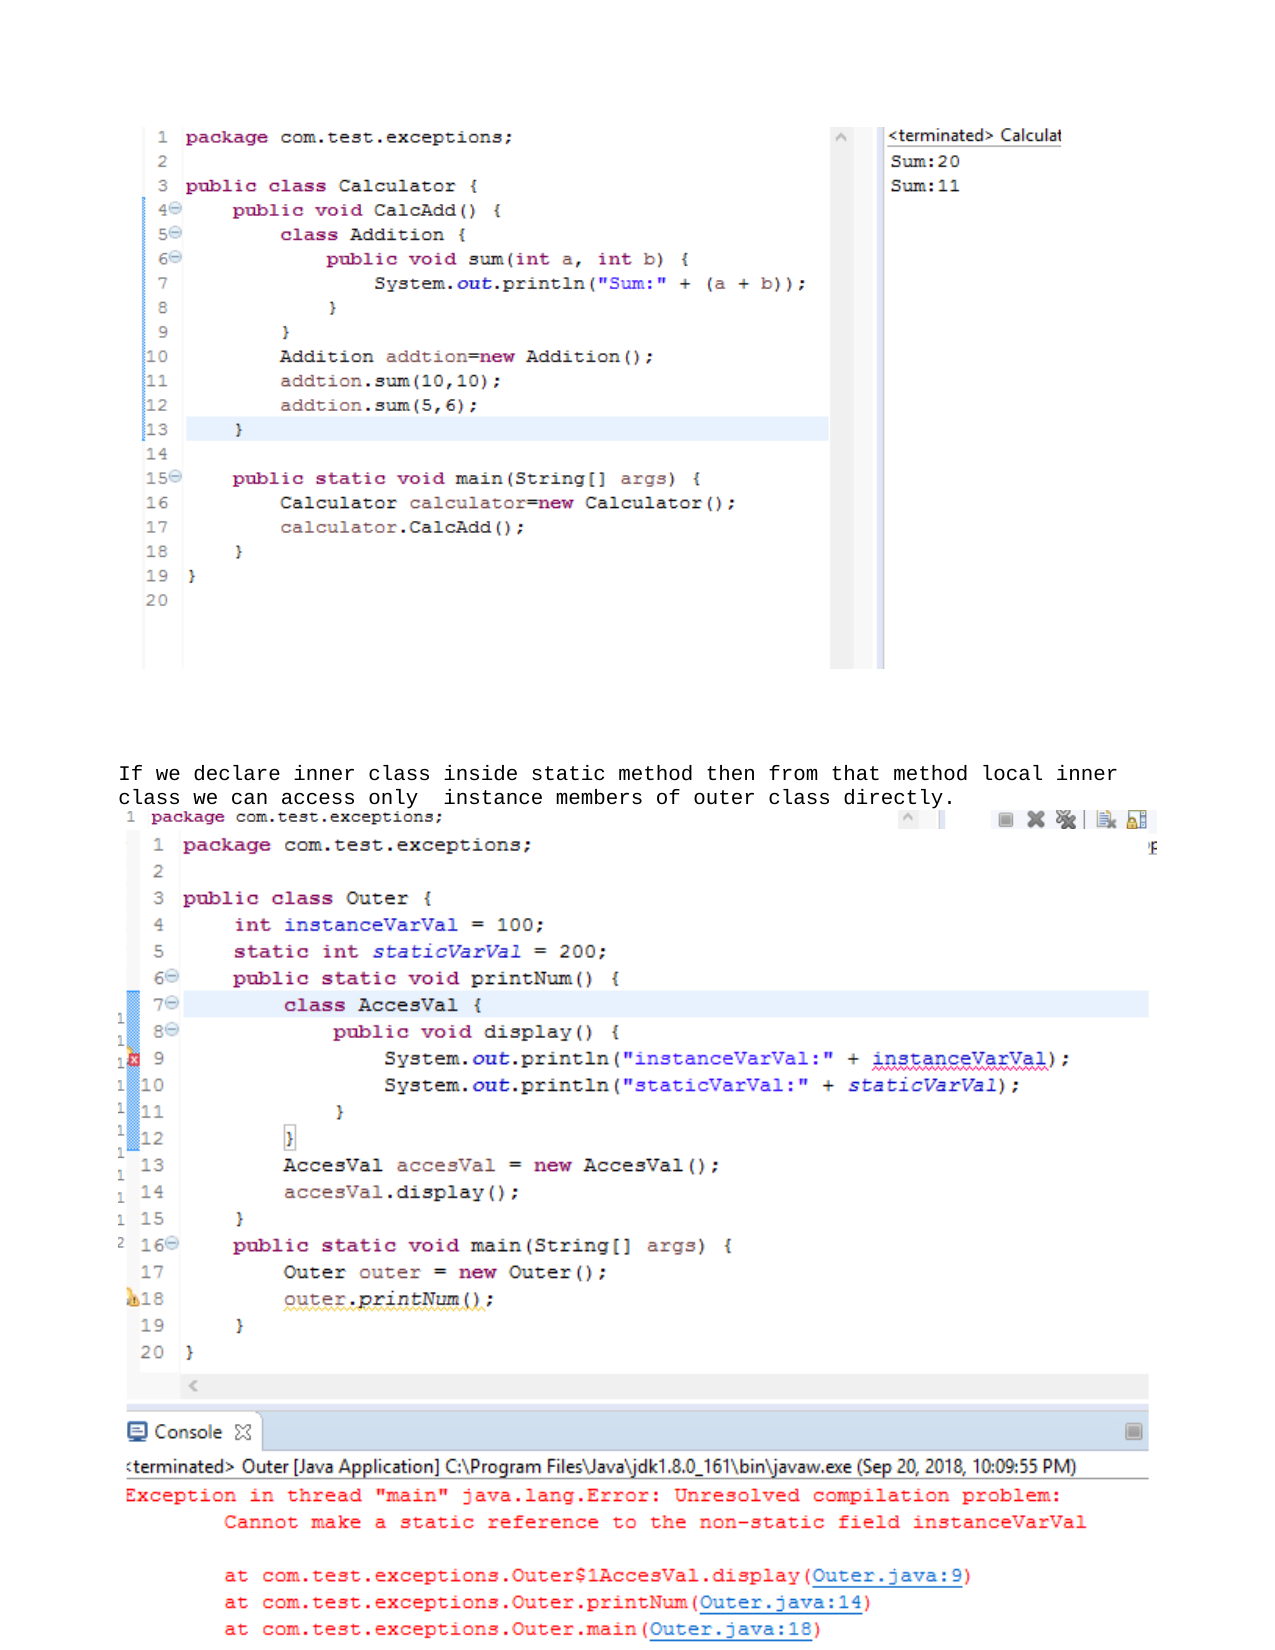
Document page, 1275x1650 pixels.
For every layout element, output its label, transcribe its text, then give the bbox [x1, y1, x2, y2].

text If we declare inner class inside static method then from that method local inner class we can access only instance members of outer class directly. [118, 763, 1157, 810]
